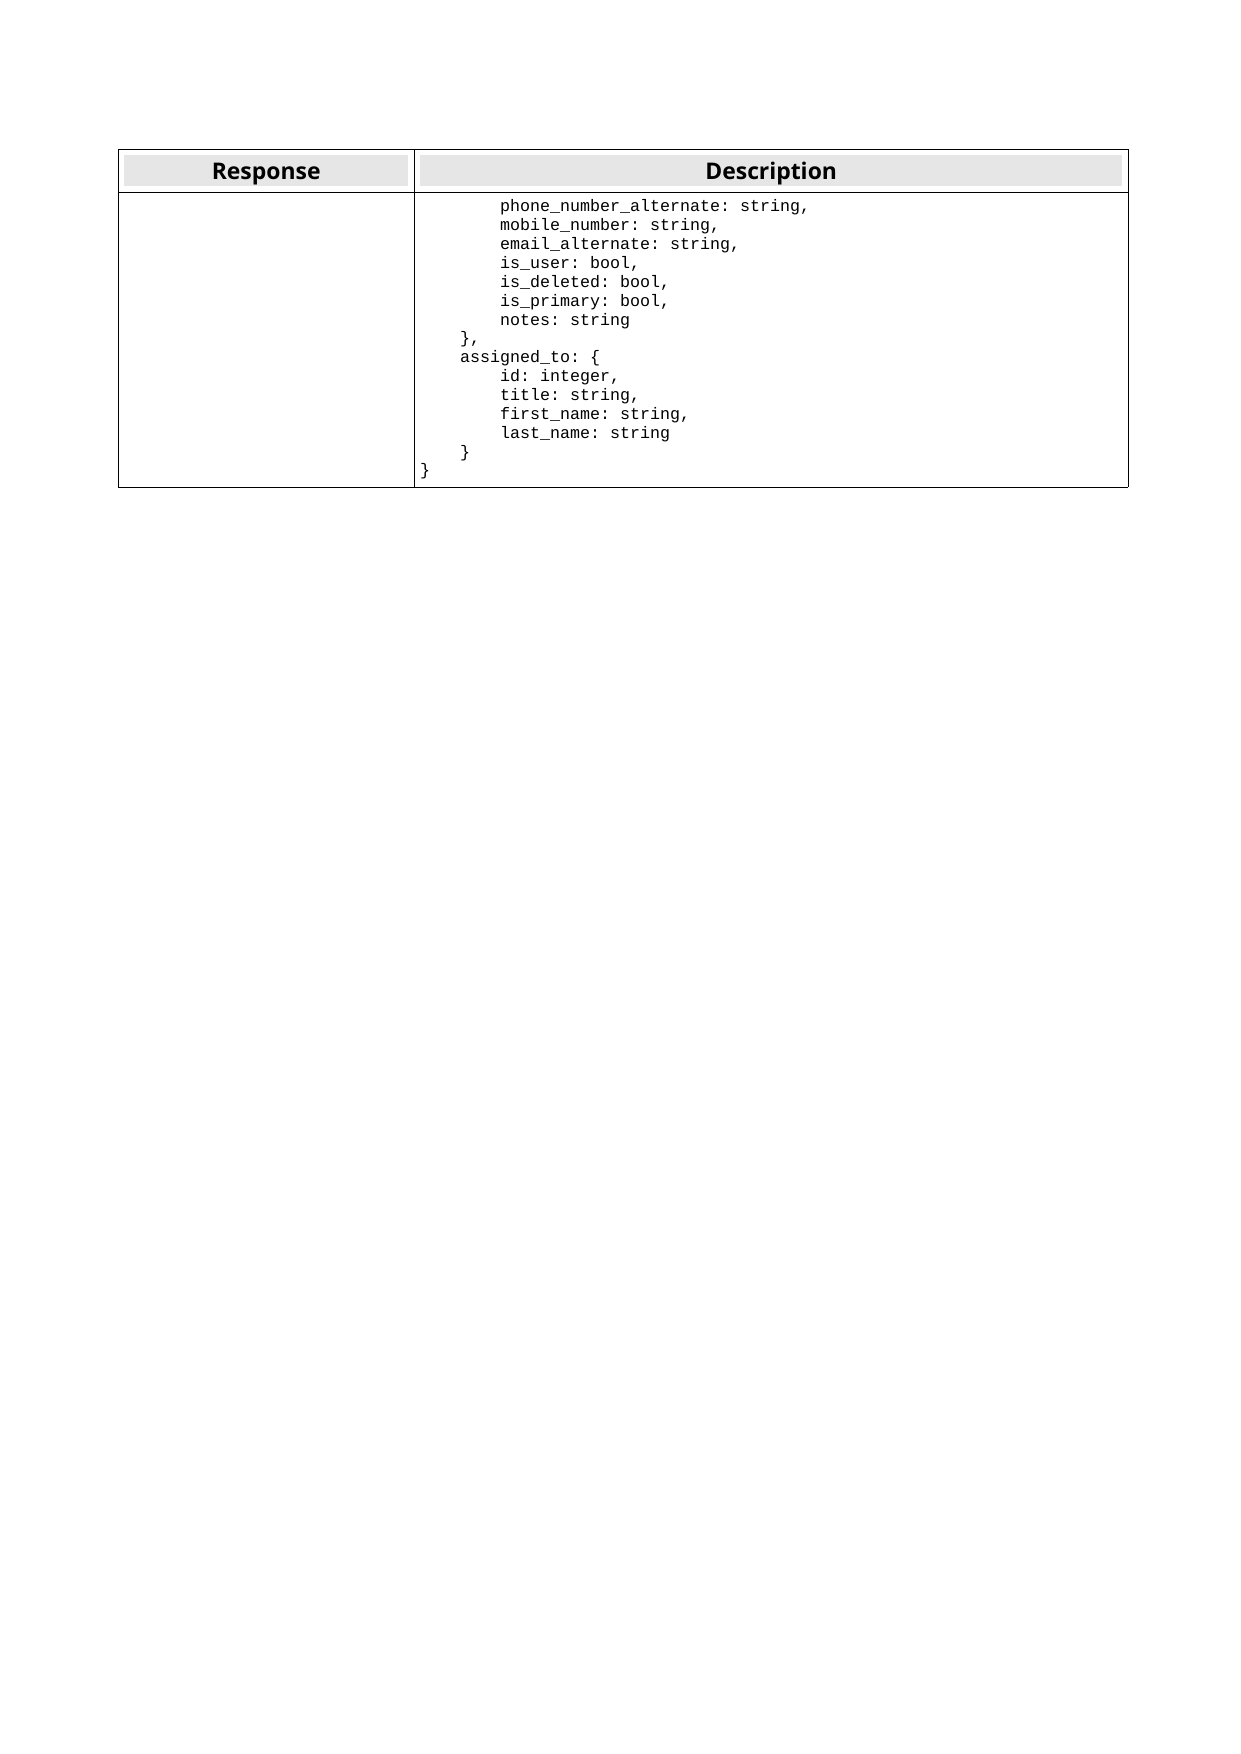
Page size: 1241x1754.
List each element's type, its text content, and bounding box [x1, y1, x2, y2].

table_cell [119, 193, 414, 487]
table_header Response [119, 150, 414, 192]
table_cell phone_number_alternate: string, mobile_number: string, email_alternate: string, is_user: bool, is_deleted: bool, is_primary: bool, notes: string }, assigned_to: { id: integer, title: string, first_name: string, last_name: string } } [415, 193, 1128, 487]
table_header Description [415, 150, 1128, 192]
